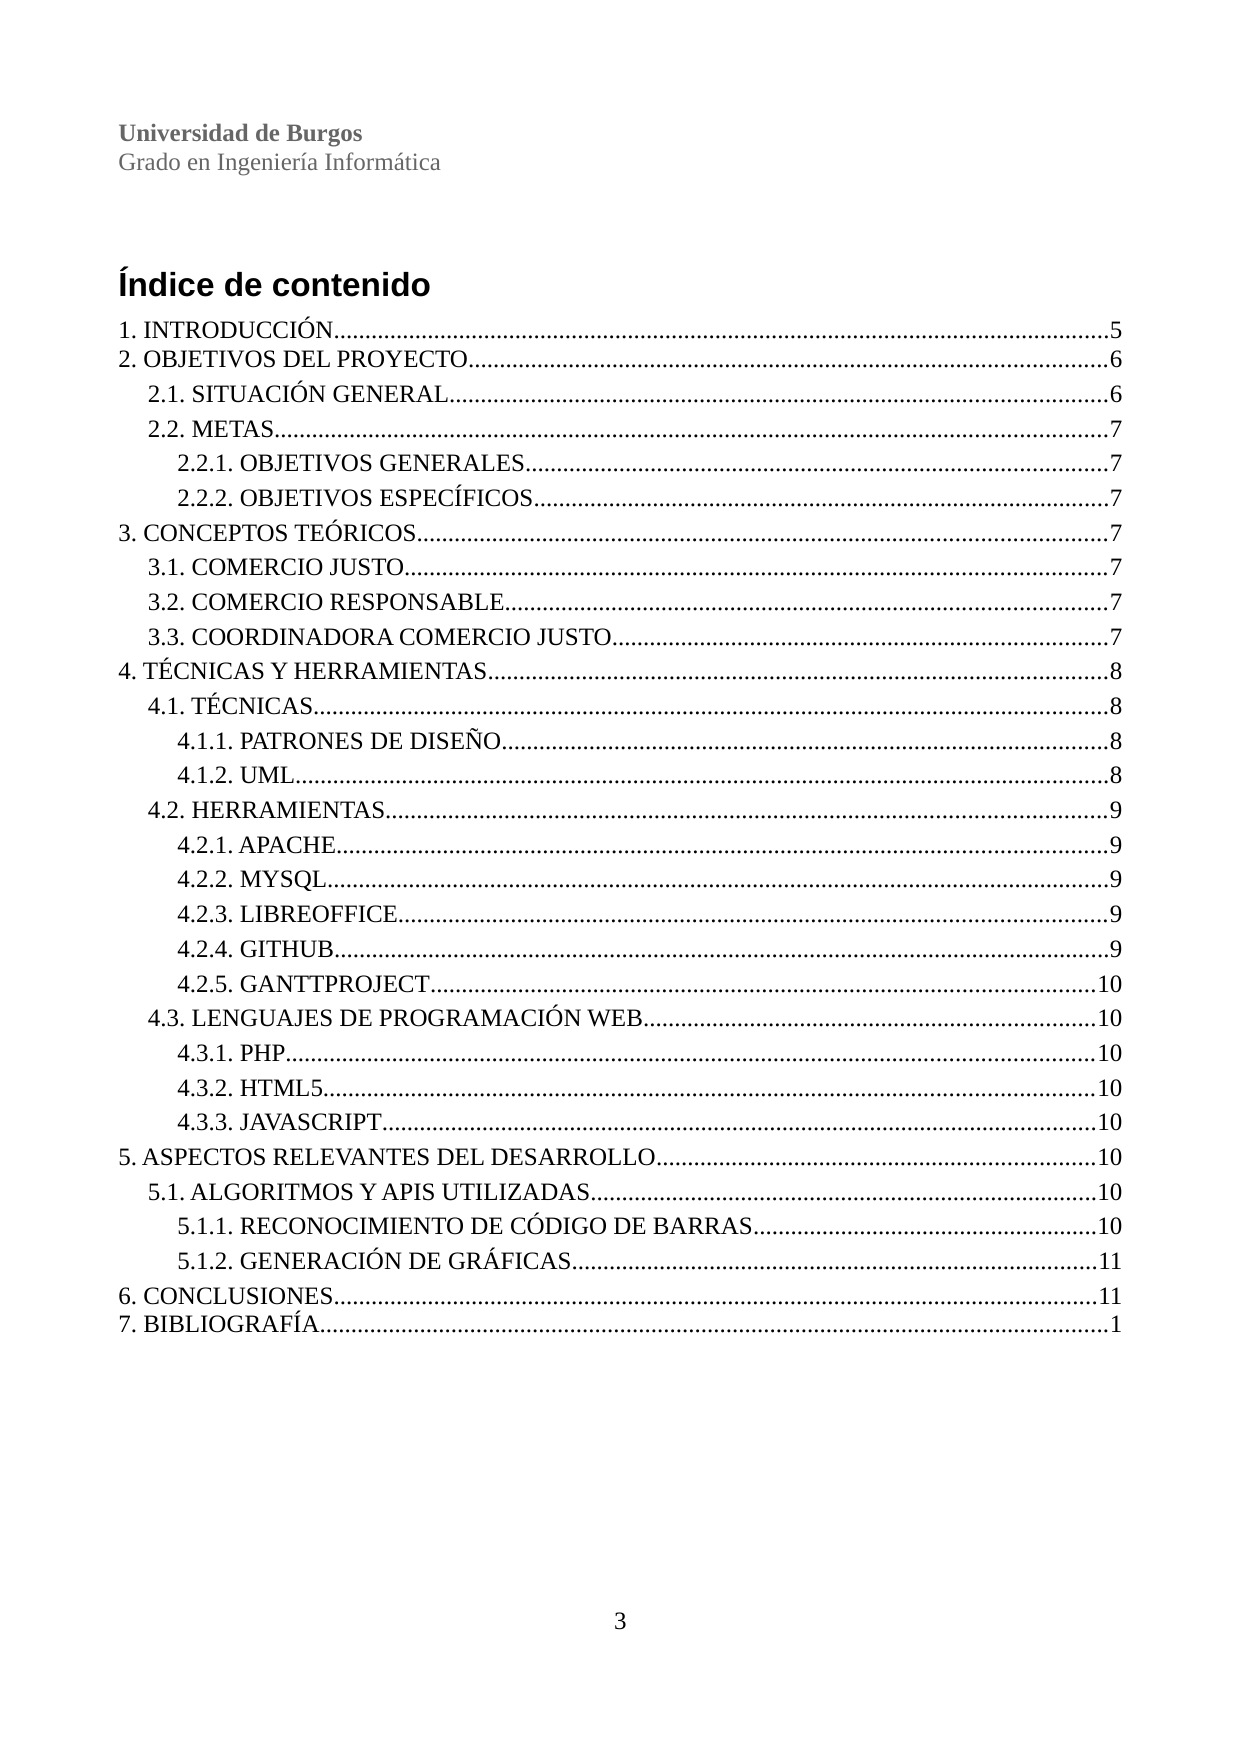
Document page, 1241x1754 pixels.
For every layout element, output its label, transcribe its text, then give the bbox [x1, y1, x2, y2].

text 3. CONCEPTOS TEÓRICOS 7 [118, 518, 1122, 546]
text 1. INTRODUCCIÓN 5 [118, 316, 1122, 344]
text 4.1.2. UML 8 [177, 761, 1122, 789]
subtitle Índice de contenido [118, 264, 1122, 303]
text 4.2.3. LIBREOFFICE 9 [177, 899, 1122, 928]
text 4.3.2. HTML5 10 [177, 1073, 1122, 1101]
text 4.1. TÉCNICAS 8 [148, 691, 1122, 720]
text 4.3. LENGUAJES DE PROGRAMACIÓN WEB 10 [148, 1003, 1122, 1032]
text 4.2. HERRAMIENTAS 9 [148, 795, 1122, 824]
text 4.3.1. PHP 10 [177, 1038, 1122, 1067]
text 5.1. ALGORITMOS Y APIS UTILIZADAS 10 [148, 1177, 1122, 1206]
text 4.3.3. JAVASCRIPT 10 [177, 1107, 1122, 1136]
text 3.1. COMERCIO JUSTO 7 [148, 552, 1122, 581]
text 4.2.2. MYSQL 9 [177, 864, 1122, 893]
text 5. ASPECTOS RELEVANTES DEL DESARROLLO 10 [118, 1142, 1122, 1171]
text 6. CONCLUSIONES 11 [118, 1281, 1122, 1309]
text 2.2.1. OBJETIVOS GENERALES 7 [177, 448, 1122, 477]
text 2.2.2. OBJETIVOS ESPECÍFICOS 7 [177, 483, 1122, 512]
text 4.2.1. APACHE 9 [177, 830, 1122, 859]
text 2.1. SITUACIÓN GENERAL 6 [148, 379, 1122, 408]
text 4. TÉCNICAS Y HERRAMIENTAS 8 [118, 656, 1122, 685]
text 4.1.1. PATRONES DE DISEÑO 8 [177, 726, 1122, 754]
text 3.3. COORDINADORA COMERCIO JUSTO 7 [148, 622, 1122, 651]
text 5.1.1. RECONOCIMIENTO DE CÓDIGO DE BARRAS 10 [177, 1211, 1122, 1240]
text 4.2.4. GITHUB 9 [177, 934, 1122, 963]
text 3.2. COMERCIO RESPONSABLE 7 [148, 587, 1122, 616]
text 4.2.5. GANTTPROJECT 10 [177, 969, 1122, 997]
text 7. BIBLIOGRAFÍA 1 [118, 1309, 1122, 1338]
text 2. OBJETIVOS DEL PROYECTO 6 [118, 344, 1122, 373]
text 2.2. METAS 7 [148, 414, 1122, 442]
text 5.1.2. GENERACIÓN DE GRÁFICAS 11 [177, 1246, 1122, 1275]
